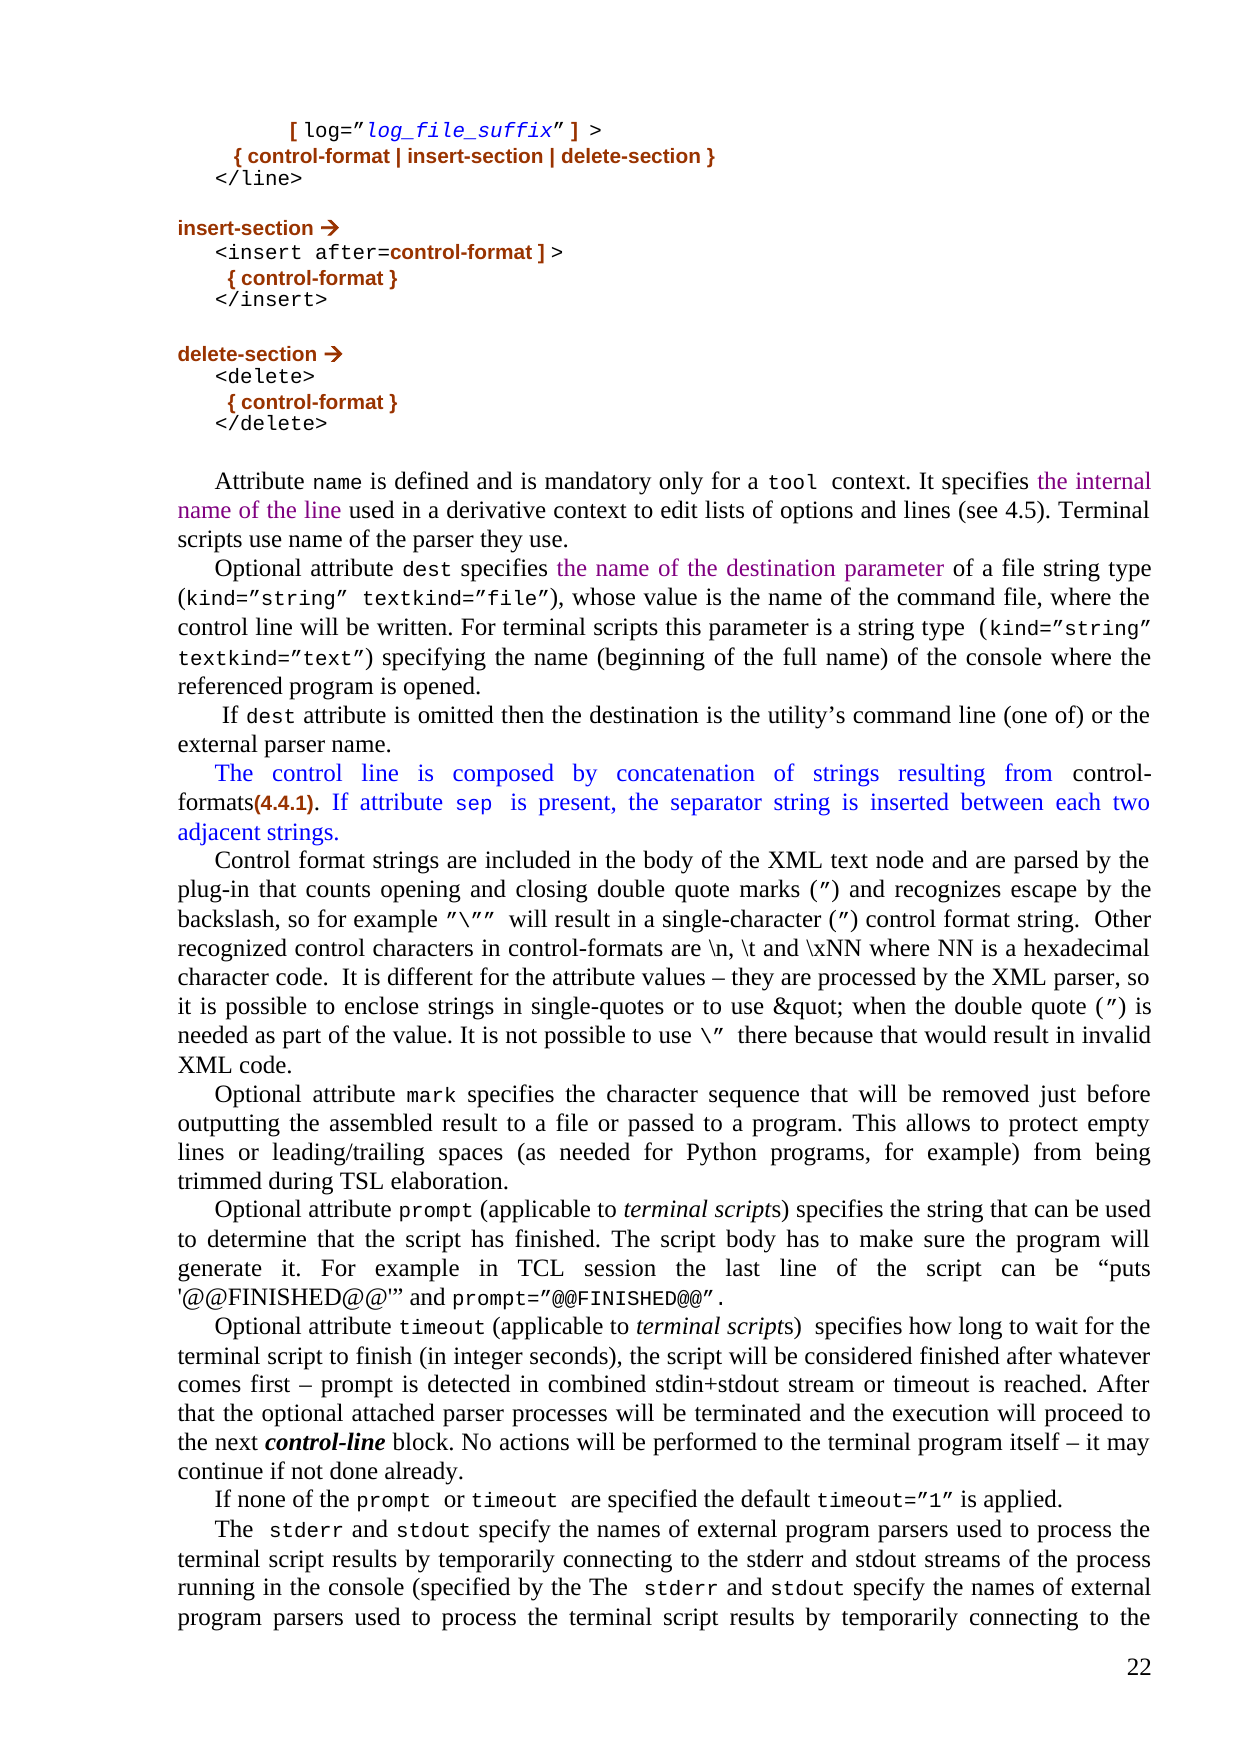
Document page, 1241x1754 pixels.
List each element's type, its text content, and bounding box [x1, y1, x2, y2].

text delete-section  [177, 342, 1152, 366]
text Optional attribute dest specifies the name of the destination parameter of a file string type (kind=”string” textkind=”file”), whose value is the name of the command file, where the control line will be written. For terminal scripts this parameter is a string type (kind=”string” textkind=”text”) specifying the name (beginning of the full name) of the console where the referenced program is opened. [177, 553, 1152, 700]
text If none of the prompt or timeout are specified the default timeout=”1” is applied. [177, 1484, 1152, 1514]
text The control line is composed by concatenation of strings resulting from control-formats(4.4.1). If attribute sep is present, the separator string is inserted between each two adjacent strings. [177, 758, 1152, 845]
text </delete> [177, 413, 1152, 437]
text { control-format } [177, 389, 1152, 413]
text The stderr and stdout specify the names of external program parsers used to process the terminal script results by temporarily connecting to the stderr and stdout streams of the process running in the console (specified by the The stderr and stdout specify the names of external program parsers used to process the terminal script results by temporarily connecting to the [177, 1514, 1152, 1631]
text <delete> [177, 366, 1152, 389]
text <insert after=control-format ] > [177, 239, 1152, 265]
text [ log=”log_file_suffix” ] > [177, 118, 1152, 144]
text Control format strings are included in the body of the XML text node and are parsed by the plug-in that counts opening and closing double quote marks (”) and recognizes escape by the backslash, so for example ”\”” will result in a single-character (”) control format string. Other recognized control characters in control-formats are \n, \t and \xNN where NN is a hexadecimal character code. It is different for the attribute values – they are processed by the XML parser, so it is possible to enclose strings in single-quotes or to use &quot; when the double quote (”) is needed as part of the value. It is not possible to use \” there because that would result in invalid XML code. [177, 845, 1152, 1079]
text { control-format | insert-section | delete-section } [177, 144, 1152, 168]
text Attribute name is defined and is mandatory only for a tool context. It specifies the internal name of the line used in a derivative context to edit lists of options and lines (see 4.5). Terminal scripts use name of the parser they use. [177, 466, 1152, 553]
text insert-section  [177, 216, 1152, 239]
text { control-format } [177, 265, 1152, 289]
text Optional attribute timeout (applicable to terminal scripts) specifies how long to wait for the terminal script to finish (in integer seconds), the script will be considered finished after whatever comes first – prompt is detected in combined stdin+stdout stream or timeout is reached. After that the optional attached parser processes will be terminated and the execution will proceed to the next control-line block. No actions will be performed to the terminal program itself – it may continue if not done already. [177, 1311, 1152, 1484]
text </line> [177, 168, 1152, 192]
text Optional attribute prompt (applicable to terminal scripts) specifies the string that can be used to determine that the script has finished. The script body has to make sure the program will generate it. For example in TCL session the last line of the script can be “puts '@@FINISHED@@'” and prompt=”@@FINISHED@@”. [177, 1194, 1152, 1311]
text </insert> [177, 289, 1152, 313]
text Optional attribute mark specifies the character sequence that will be removed just before outputting the assembled result to a file or passed to a program. This allows to protect empty lines or leading/trailing spaces (as needed for Python programs, for example) from being trimmed during TSL elaboration. [177, 1079, 1152, 1194]
text If dest attribute is omitted then the destination is the utility’s command line (one of) or the external parser name. [177, 700, 1152, 758]
